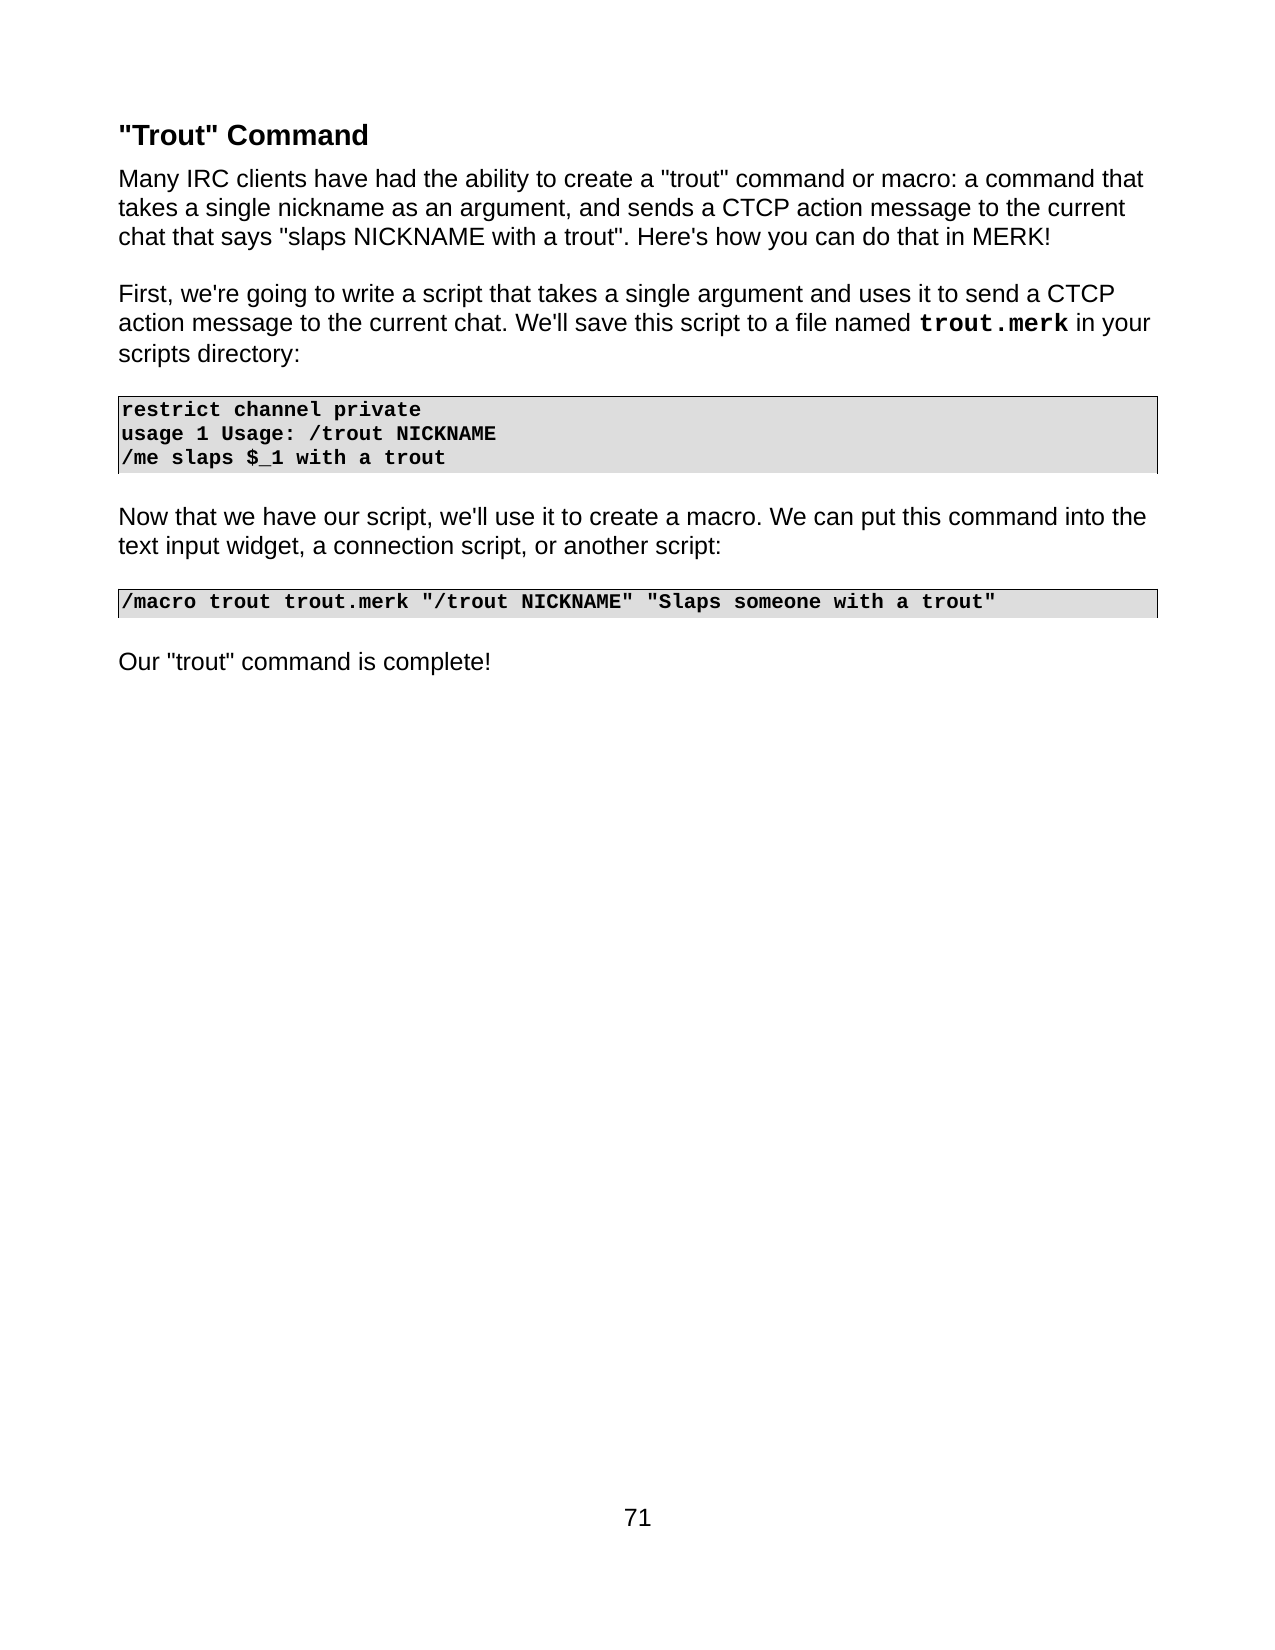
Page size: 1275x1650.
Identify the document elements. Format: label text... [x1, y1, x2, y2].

text Our "trout" command is complete! [118, 647, 1157, 676]
table_header /macro trout trout.merk "/trout NICKNAME" "Slaps someone with a trout" [119, 590, 1157, 618]
table_header restrict channel private usage 1 Usage: /trout NICKNAME /me slaps $_1 with a trout [119, 397, 1157, 473]
text Now that we have our script, we'll use it to create a macro. We can put this command into the text input widget, a connection script, or another script: [118, 473, 1157, 560]
text First, we're going to write a script that takes a single argument and uses it to send a CTCP action message to the current chat. We'll save this script to a file named trout.merk in your scripts directory: [118, 279, 1157, 368]
text Many IRC clients have had the ability to create a "trout" command or macro: a command that takes a single nickname as an argument, and sends a CTCP action message to the current chat that says "slaps NICKNAME with a trout". Here's how you can do that in MERK! [118, 164, 1157, 250]
subtitle "Trout" Command [118, 118, 1157, 152]
